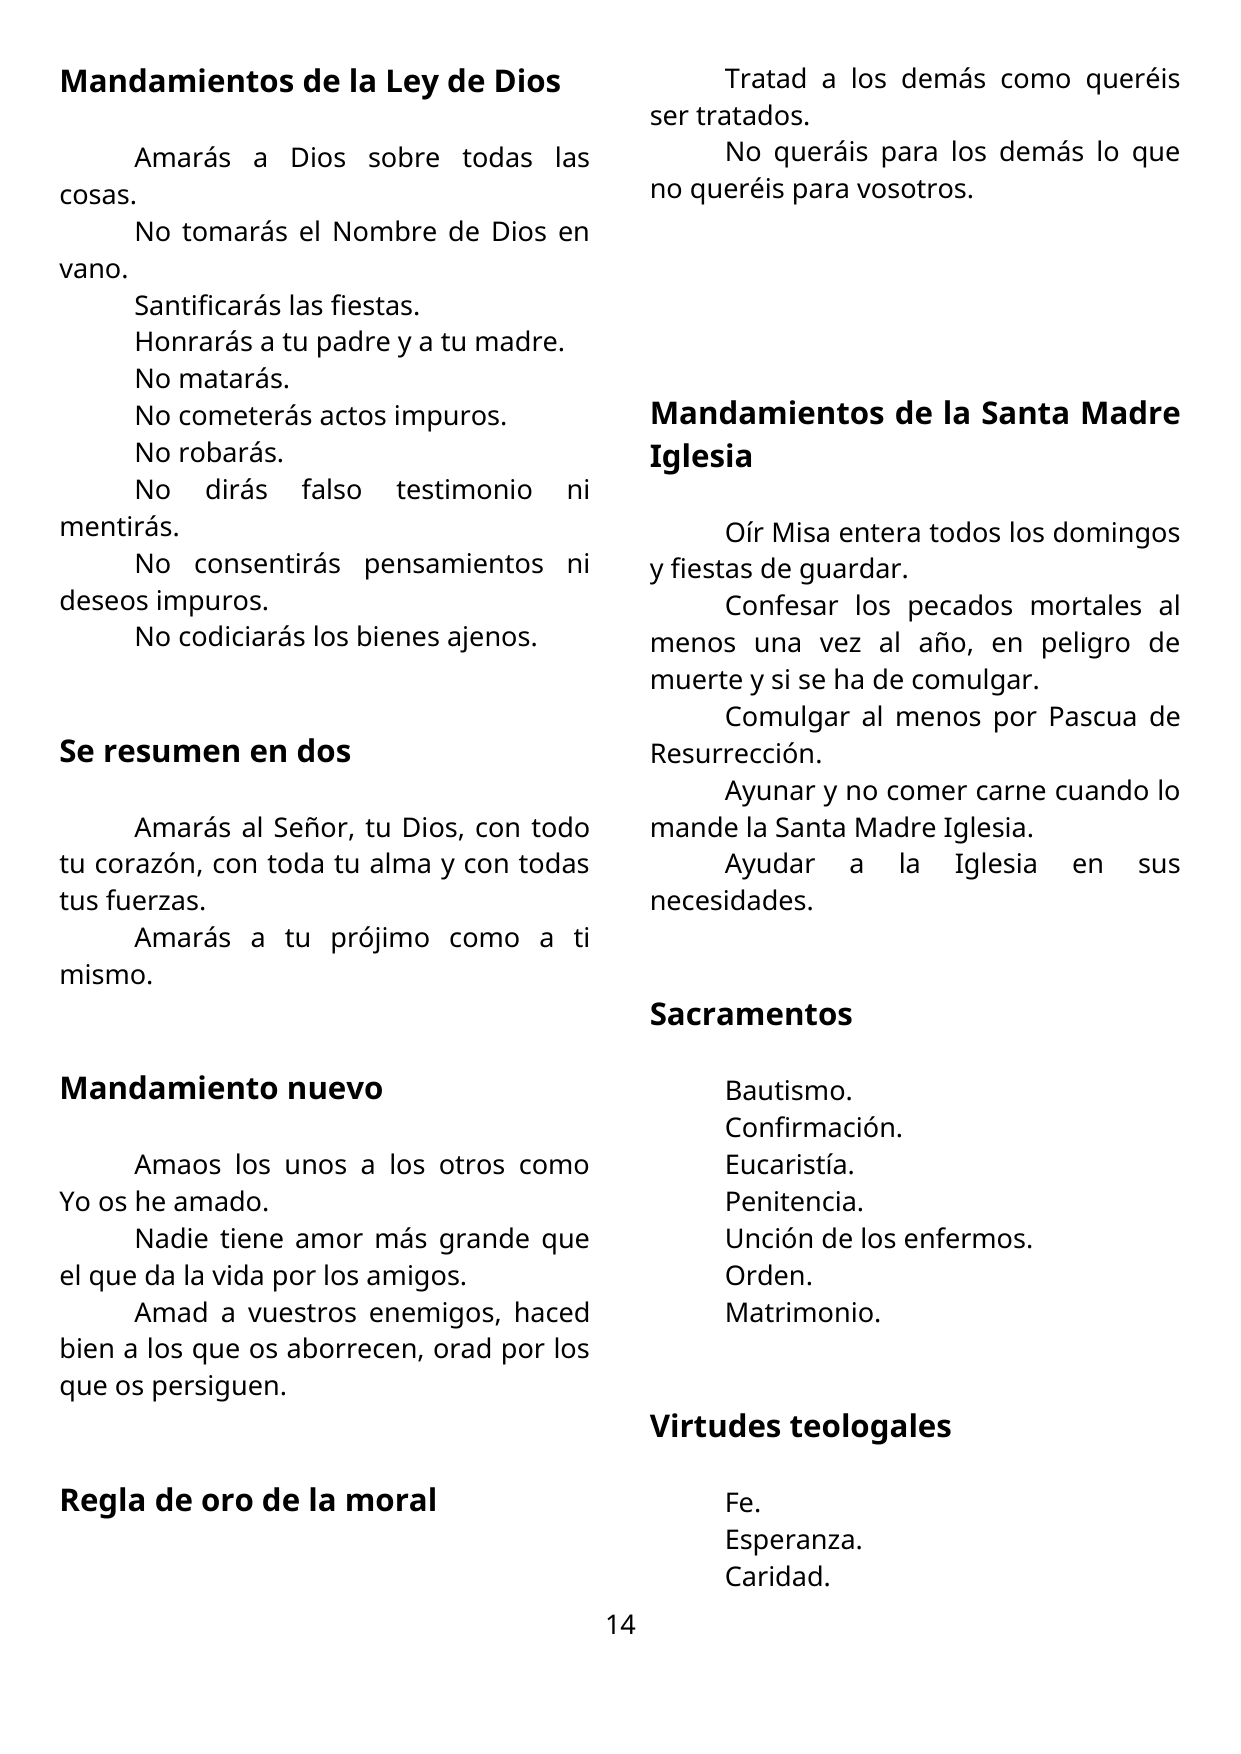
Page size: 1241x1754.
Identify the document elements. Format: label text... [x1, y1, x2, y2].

subtitle Matrimonio. [649, 1293, 1181, 1330]
subtitle Orden. [649, 1256, 1181, 1293]
subtitle Amarás al Señor, tu Dios, con todo tu corazón, con toda tu alma y con todas tus fuerzas. [59, 808, 591, 919]
subtitle Mandamiento nuevo [59, 1066, 591, 1109]
subtitle Santificarás las fiestas. [59, 286, 591, 323]
subtitle Mandamientos de la Santa Madre Iglesia [649, 391, 1181, 476]
subtitle Mandamientos de la Ley de Dios [59, 59, 591, 102]
subtitle No robarás. [59, 433, 591, 470]
subtitle Sacramentos [649, 992, 1181, 1035]
subtitle No queráis para los demás lo que no queréis para vosotros. [649, 133, 1181, 207]
subtitle No matarás. [59, 360, 591, 397]
subtitle Eucaristía. [649, 1146, 1181, 1182]
subtitle Se resumen en dos [59, 728, 591, 771]
subtitle Confesar los pecados mortales al menos una vez al año, en peligro de muerte y si se ha de comulgar. [649, 587, 1181, 697]
subtitle Caridad. [649, 1557, 1181, 1594]
subtitle Fe. [649, 1483, 1181, 1520]
subtitle Comulgar al menos por Pascua de Resurrección. [649, 697, 1181, 771]
subtitle Penitencia. [649, 1182, 1181, 1219]
subtitle No consentirás pensamientos ni deseos impuros. [59, 544, 591, 618]
subtitle No cometerás actos impuros. [59, 397, 591, 433]
subtitle Virtudes teologales [649, 1404, 1181, 1446]
subtitle Amarás a Dios sobre todas las cosas. [59, 138, 591, 212]
subtitle Amad a vuestros enemigos, haced bien a los que os aborrecen, orad por los que os persiguen. [59, 1293, 591, 1404]
subtitle No codiciarás los bienes ajenos. [59, 618, 591, 655]
subtitle Nadie tiene amor más grande que el que da la vida por los amigos. [59, 1219, 591, 1293]
subtitle Esperanza. [649, 1520, 1181, 1557]
subtitle Honrarás a tu padre y a tu madre. [59, 323, 591, 360]
subtitle Bautismo. [649, 1072, 1181, 1109]
subtitle Tratad a los demás como queréis ser tratados. [649, 59, 1181, 133]
subtitle Regla de oro de la moral [59, 1477, 591, 1520]
subtitle No dirás falso testimonio ni mentirás. [59, 470, 591, 544]
subtitle Amaos los unos a los otros como Yo os he amado. [59, 1146, 591, 1219]
subtitle Confirmación. [649, 1109, 1181, 1146]
subtitle No tomarás el Nombre de Dios en vano. [59, 212, 591, 286]
subtitle Oír Misa entera todos los domingos y fiestas de guardar. [649, 513, 1181, 587]
subtitle Unción de los enfermos. [649, 1219, 1181, 1256]
subtitle Ayunar y no comer carne cuando lo mande la Santa Madre Iglesia. [649, 771, 1181, 845]
subtitle Ayudar a la Iglesia en sus necesidades. [649, 845, 1181, 919]
subtitle Amarás a tu prójimo como a ti mismo. [59, 919, 591, 992]
